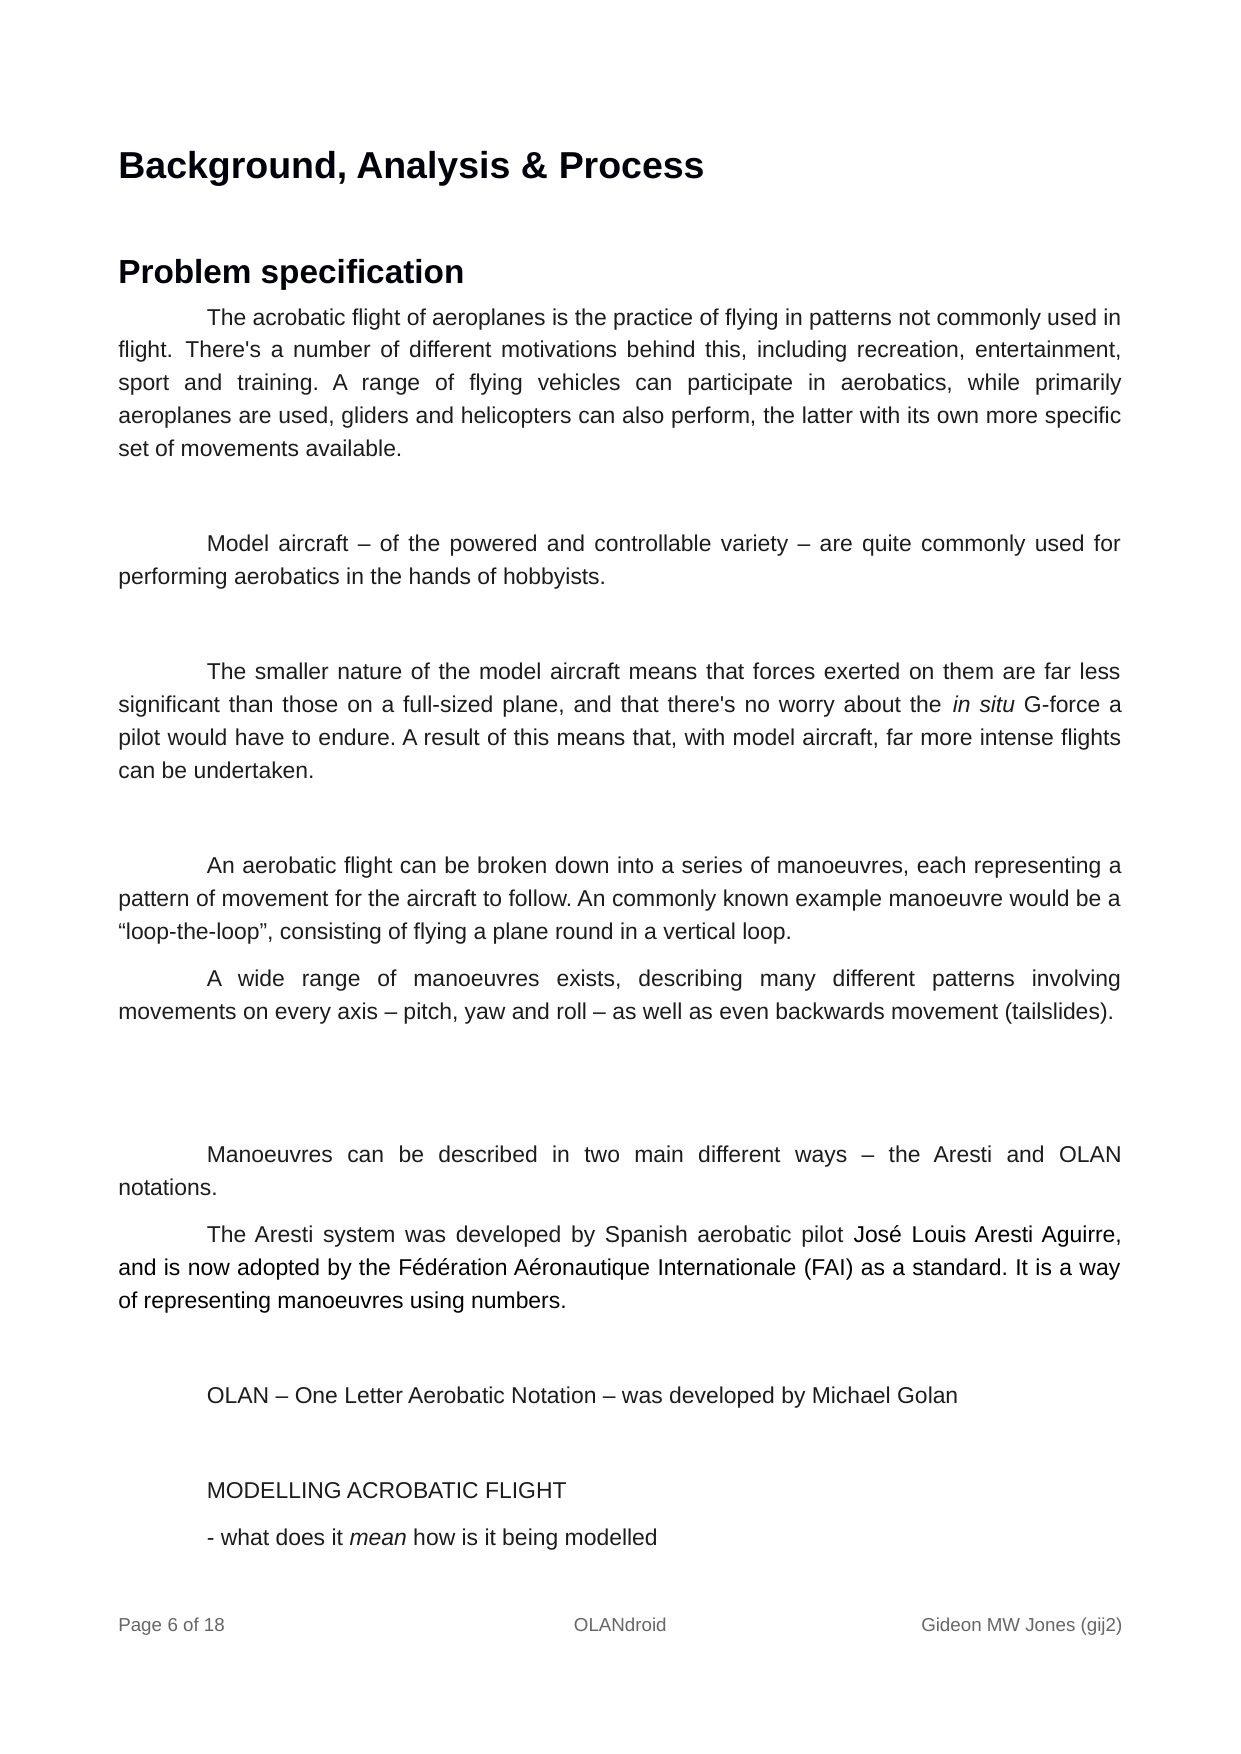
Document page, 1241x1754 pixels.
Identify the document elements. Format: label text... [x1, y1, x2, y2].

subtitle Background, Analysis & Process [118, 143, 1122, 186]
text The acrobatic flight of aeroplanes is the practice of flying in patterns not commonly used in flight. There's a number of different motivations behind this, including recreation, entertainment, sport and training. A range of flying vehicles can participate in aerobatics, while primarily aeroplanes are used, gliders and helicopters can also perform, the latter with its own more specific set of movements available. [118, 303, 1122, 461]
text Manoeuvres can be described in two main different ways – the Aresti and OLAN notations. [118, 1141, 1122, 1200]
text OLAN – One Letter Aerobatic Notation – was developed by Michael Golan [118, 1382, 1122, 1408]
text - what does it mean how is it being modelled [118, 1524, 1122, 1551]
subtitle Problem specification [118, 252, 1122, 291]
text An aerobatic flight can be broken down into a series of manoeuvres, each representing a pattern of movement for the aircraft to follow. An commonly known example manoeuvre would be a “loop-the-loop”, consisting of flying a plane round in a vertical loop. [118, 852, 1122, 944]
text Model aircraft – of the powered and controllable variety – are quite commonly used for performing aerobatics in the hands of hobbyists. [118, 530, 1122, 589]
text A wide range of manoeuvres exists, describing many different patterns involving movements on every axis – pitch, yaw and roll – as well as even backwards movement (tailslides). [118, 965, 1122, 1024]
text The Aresti system was developed by Spanish aerobatic pilot José Louis Aresti Aguirre, and is now adopted by the Fédération Aéronautique Internationale (FAI) as a standard. It is a way of representing manoeuvres using numbers. [118, 1221, 1122, 1313]
text The smaller nature of the model aircraft means that forces exerted on them are far less significant than those on a full-sized plane, and that there's no worry about the in situ G-force a pilot would have to endure. A result of this means that, with model aircraft, far more intense flights can be undertaken. [118, 658, 1122, 783]
text MODELLING ACROBATIC FLIGHT [118, 1477, 1122, 1503]
